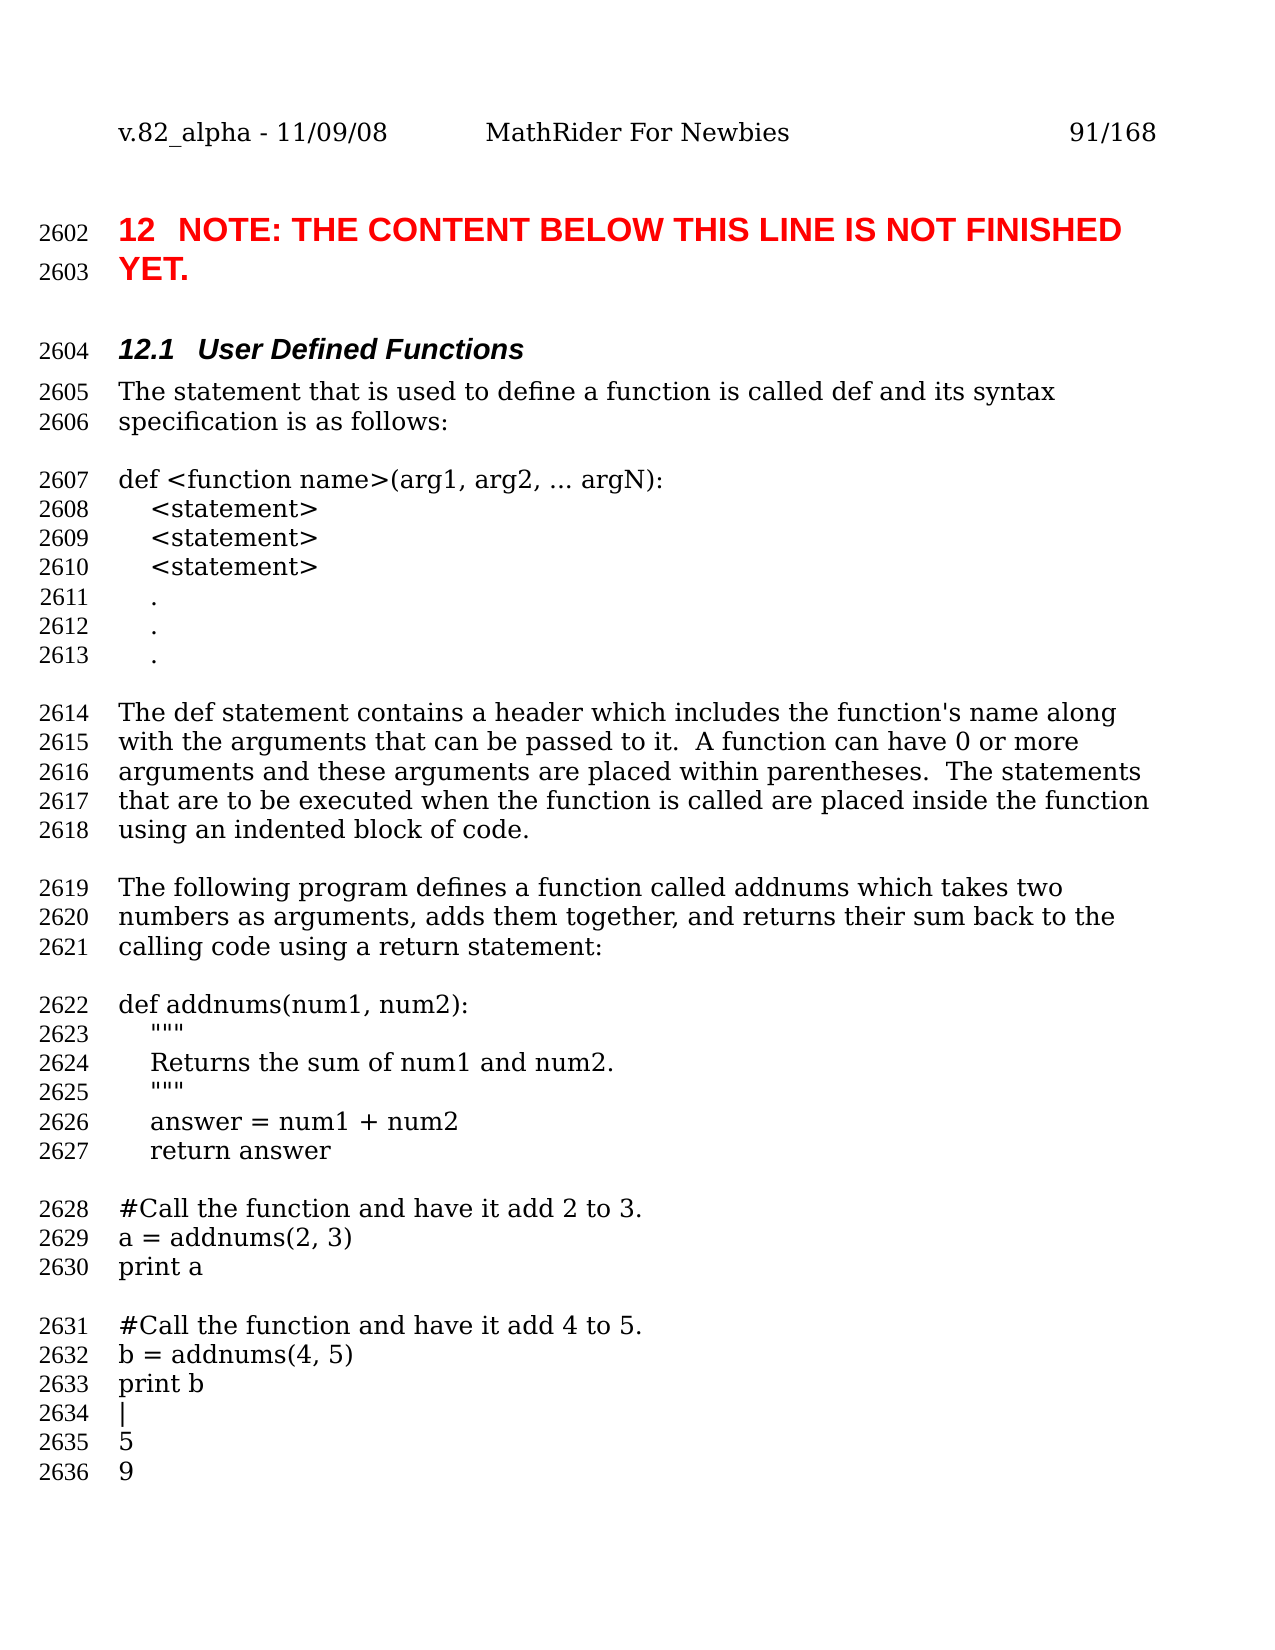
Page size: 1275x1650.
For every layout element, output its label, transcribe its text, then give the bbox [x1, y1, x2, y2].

text <statement> [118, 523, 1157, 553]
text #Call the function and have it add 2 to 3. [118, 1194, 1157, 1223]
text """ [118, 1019, 1157, 1048]
text . [118, 640, 1157, 669]
text def <function name>(arg1, arg2, ... argN): [118, 465, 1157, 494]
subtitle NOTE: THE CONTENT BELOW THIS LINE IS NOT FINISHED YET. [118, 210, 1157, 287]
text The following program defines a function called addnums which takes two numbers as arguments, adds them together, and returns their sum back to the calling code using a return statement: [118, 873, 1157, 961]
text 5 [118, 1428, 1157, 1457]
text a = addnums(2, 3) [118, 1223, 1157, 1253]
text The def statement contains a header which includes the function's name along with the arguments that can be passed to it. A function can have 0 or more arguments and these arguments are placed within parentheses. The statements that are to be executed when the function is called are placed inside the function using an indented block of code. [118, 698, 1157, 844]
text return answer [118, 1136, 1157, 1165]
text def addnums(num1, num2): [118, 990, 1157, 1019]
text print b [118, 1369, 1157, 1398]
text <statement> [118, 494, 1157, 523]
text 9 [118, 1457, 1157, 1486]
text <statement> [118, 553, 1157, 582]
text The statement that is used to define a function is called def and its syntax specification is as follows: [118, 378, 1157, 436]
text b = addnums(4, 5) [118, 1340, 1157, 1369]
text answer = num1 + num2 [118, 1107, 1157, 1136]
text . [118, 611, 1157, 640]
text | [118, 1398, 1157, 1428]
text #Call the function and have it add 4 to 5. [118, 1311, 1157, 1340]
text Returns the sum of num1 and num2. [118, 1048, 1157, 1078]
text """ [118, 1078, 1157, 1107]
text . [118, 582, 1157, 611]
subtitle User Defined Functions [118, 332, 1157, 366]
text print a [118, 1253, 1157, 1282]
